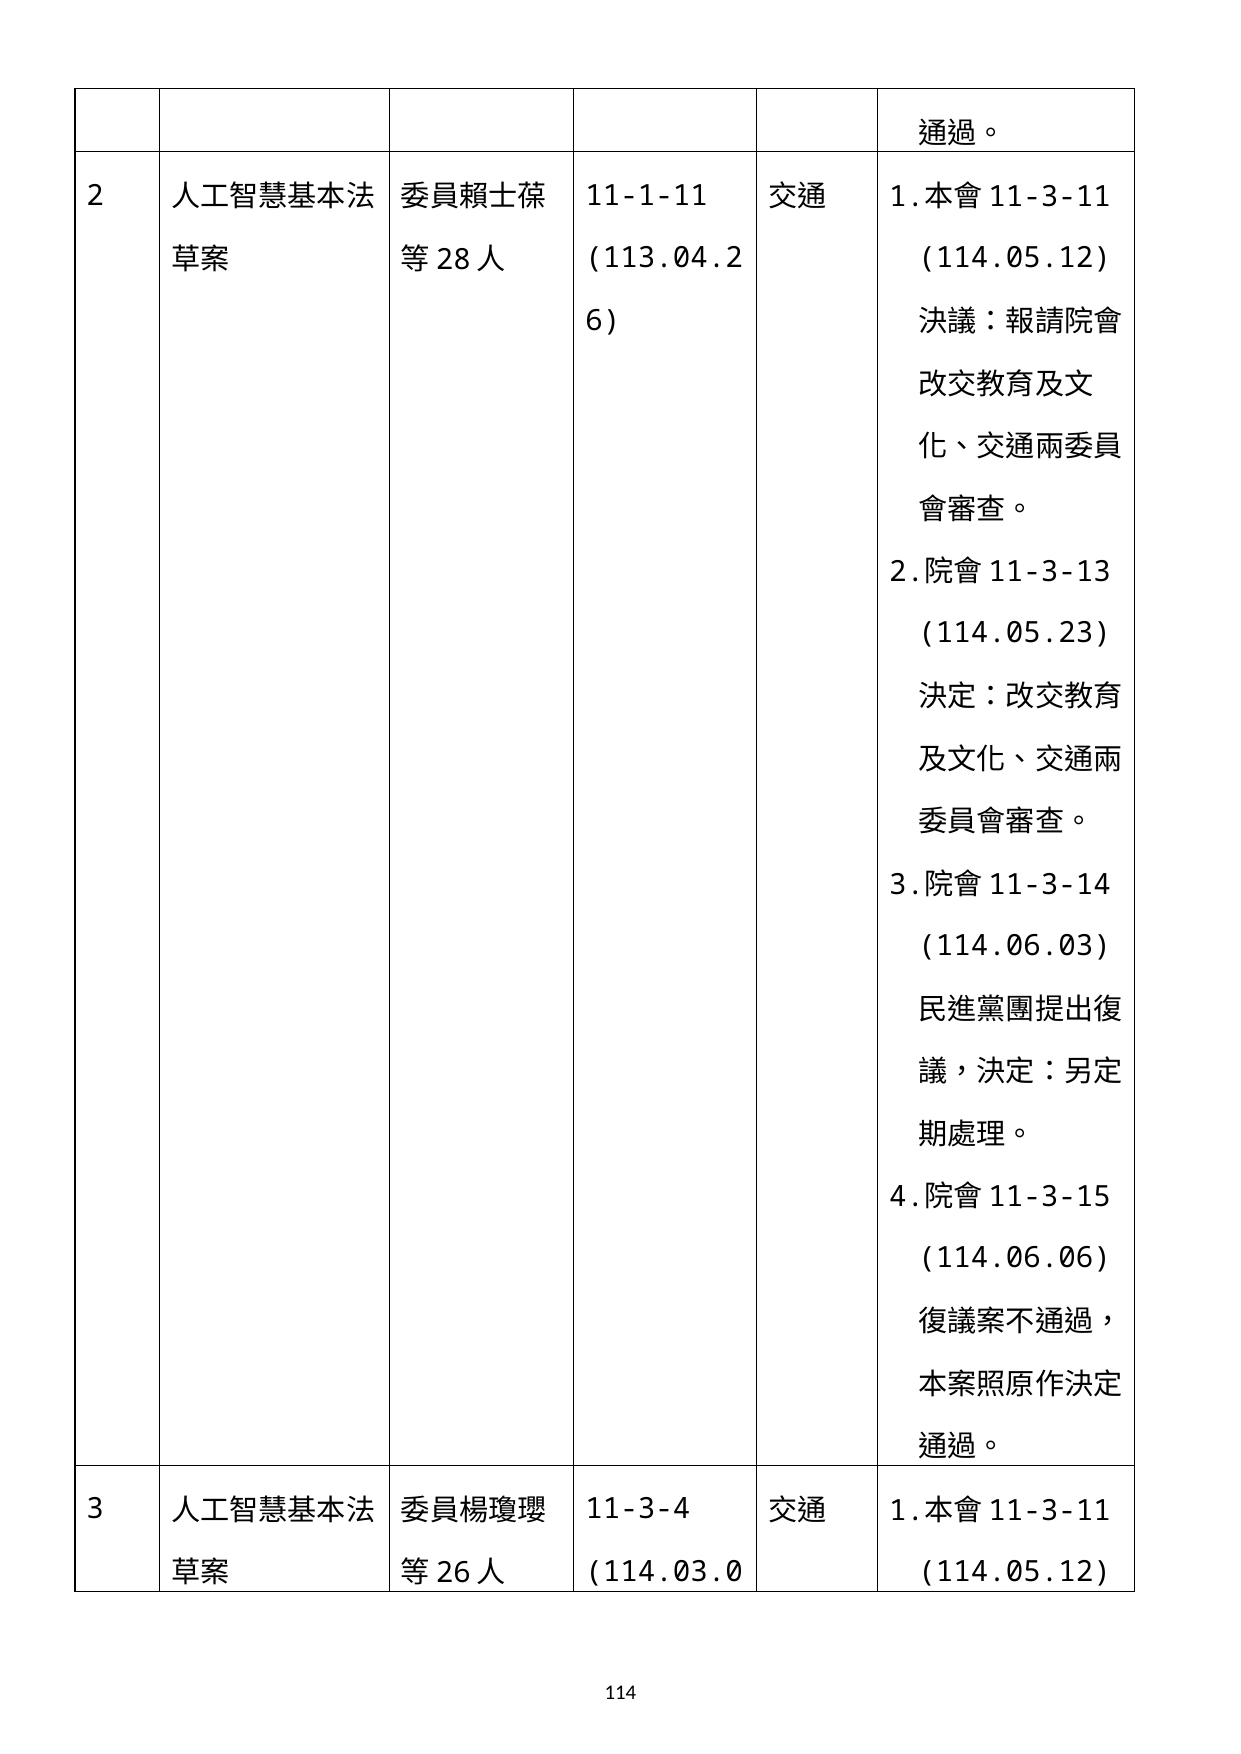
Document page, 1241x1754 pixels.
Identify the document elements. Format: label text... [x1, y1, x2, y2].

table_cell 人工智慧基本法草案 [160, 1466, 389, 1591]
table_cell [76, 89, 159, 151]
table_cell 交通 [757, 1466, 877, 1591]
table_cell 委員賴士葆等28人 [390, 152, 573, 1465]
table_cell 2 [76, 152, 159, 1465]
table_cell 1.本會11-3-11 (114.05.12)決議：報請院會改交教育及文化、交通兩委員會審查。 2.院會11-3-13 (114.05.23)決定：改交教育及文化、交通兩委員會審查。 3.院會11-3-14 (114.06.03)民進黨團提出復議，決定：另定期處理。 4.院會11-3-15 (114.06.06)復議案不通過，本案照原作決定通過。 [878, 152, 1134, 1465]
table_cell 人工智慧基本法草案 [160, 152, 389, 1465]
table_cell 委員楊瓊瓔等26人 [390, 1466, 573, 1591]
table_cell [390, 89, 573, 151]
table_cell [160, 89, 389, 151]
table_cell 1.本會11-3-11 (114.05.12) [878, 1466, 1134, 1591]
table_cell 11-3-4 (114.03.0 [574, 1466, 756, 1591]
table_cell 交通 [757, 152, 877, 1465]
table_cell 3 [76, 1466, 159, 1591]
table_cell 11-1-11 (113.04.26) [574, 152, 756, 1465]
table_cell [574, 89, 756, 151]
table_cell [757, 89, 877, 151]
table_cell 通過。 [878, 89, 1134, 151]
